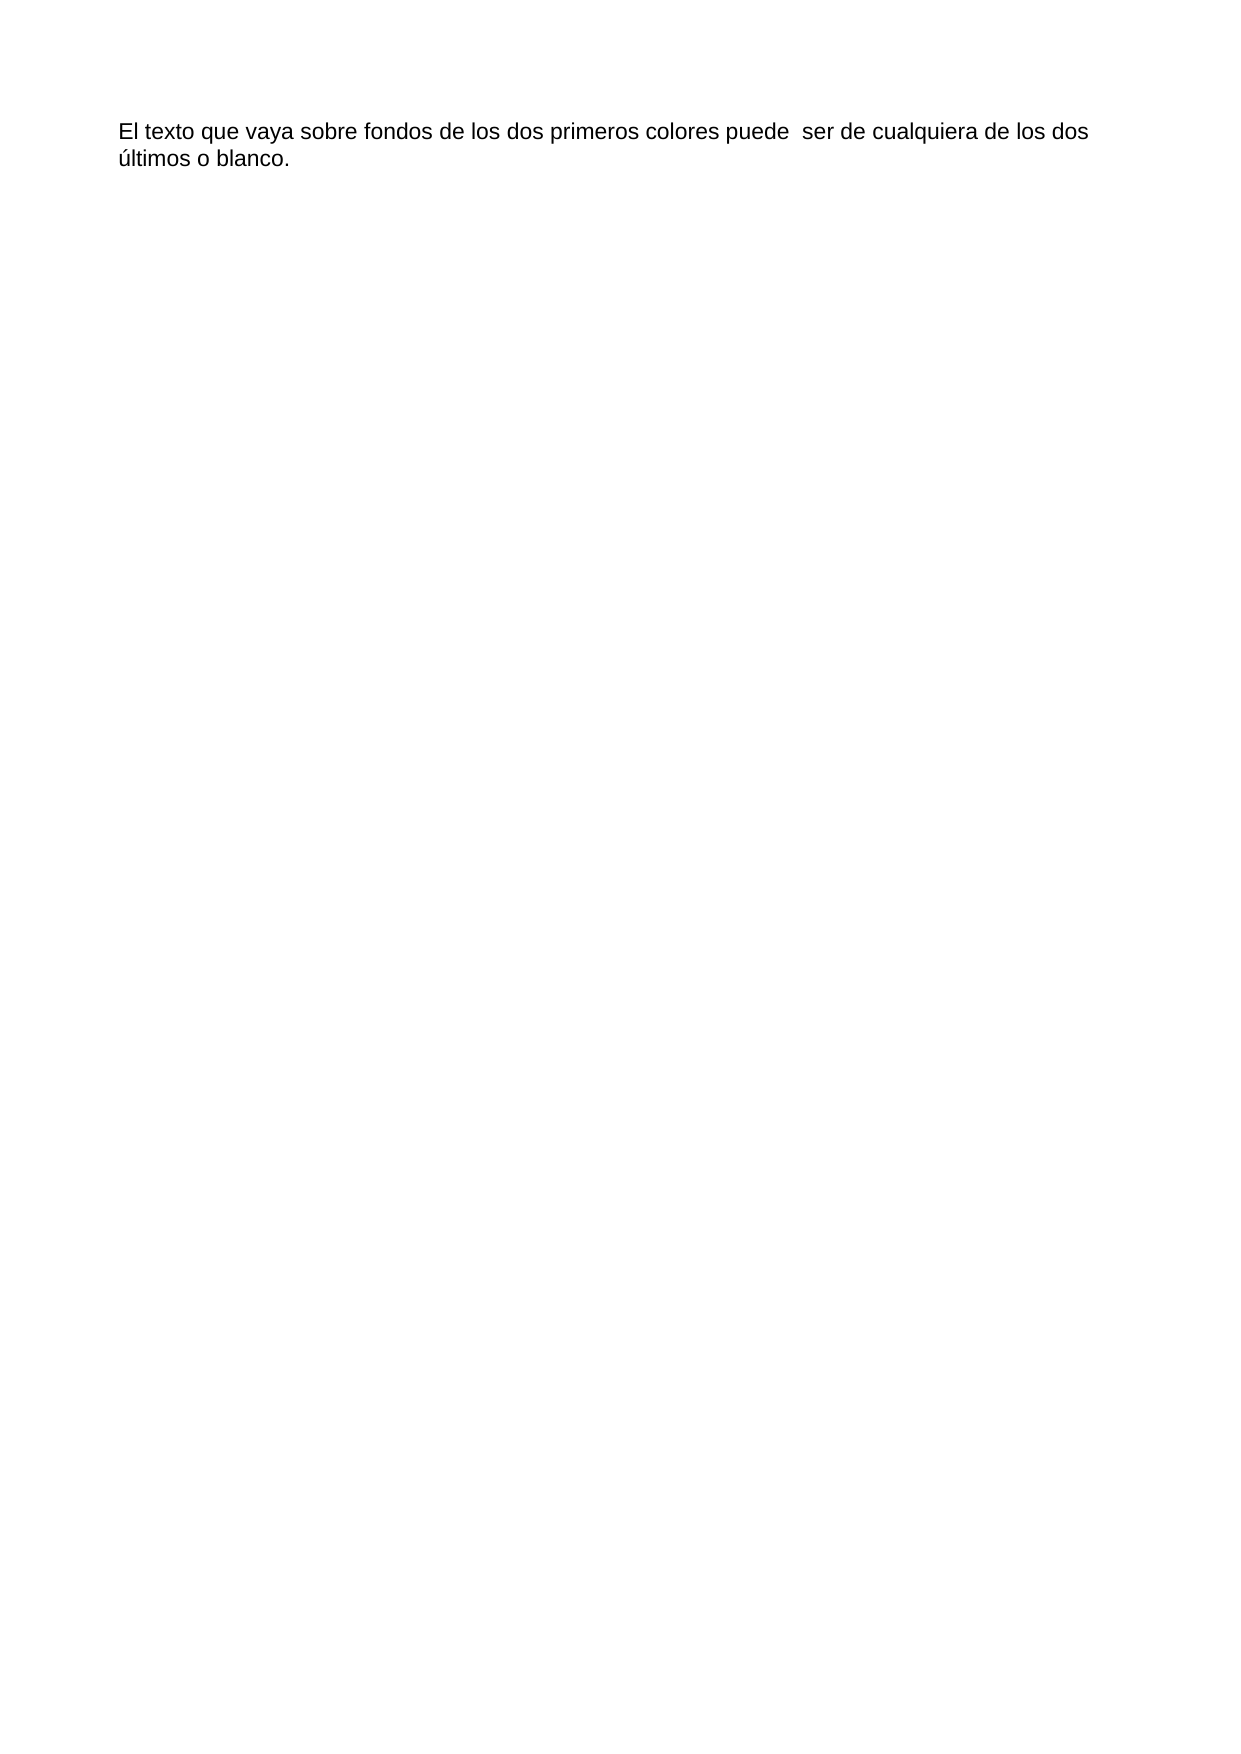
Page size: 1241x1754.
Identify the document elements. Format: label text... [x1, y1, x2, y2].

text El texto que vaya sobre fondos de los dos primeros colores puede ser de cualquiera de los dos últimos o blanco. [118, 118, 1122, 171]
